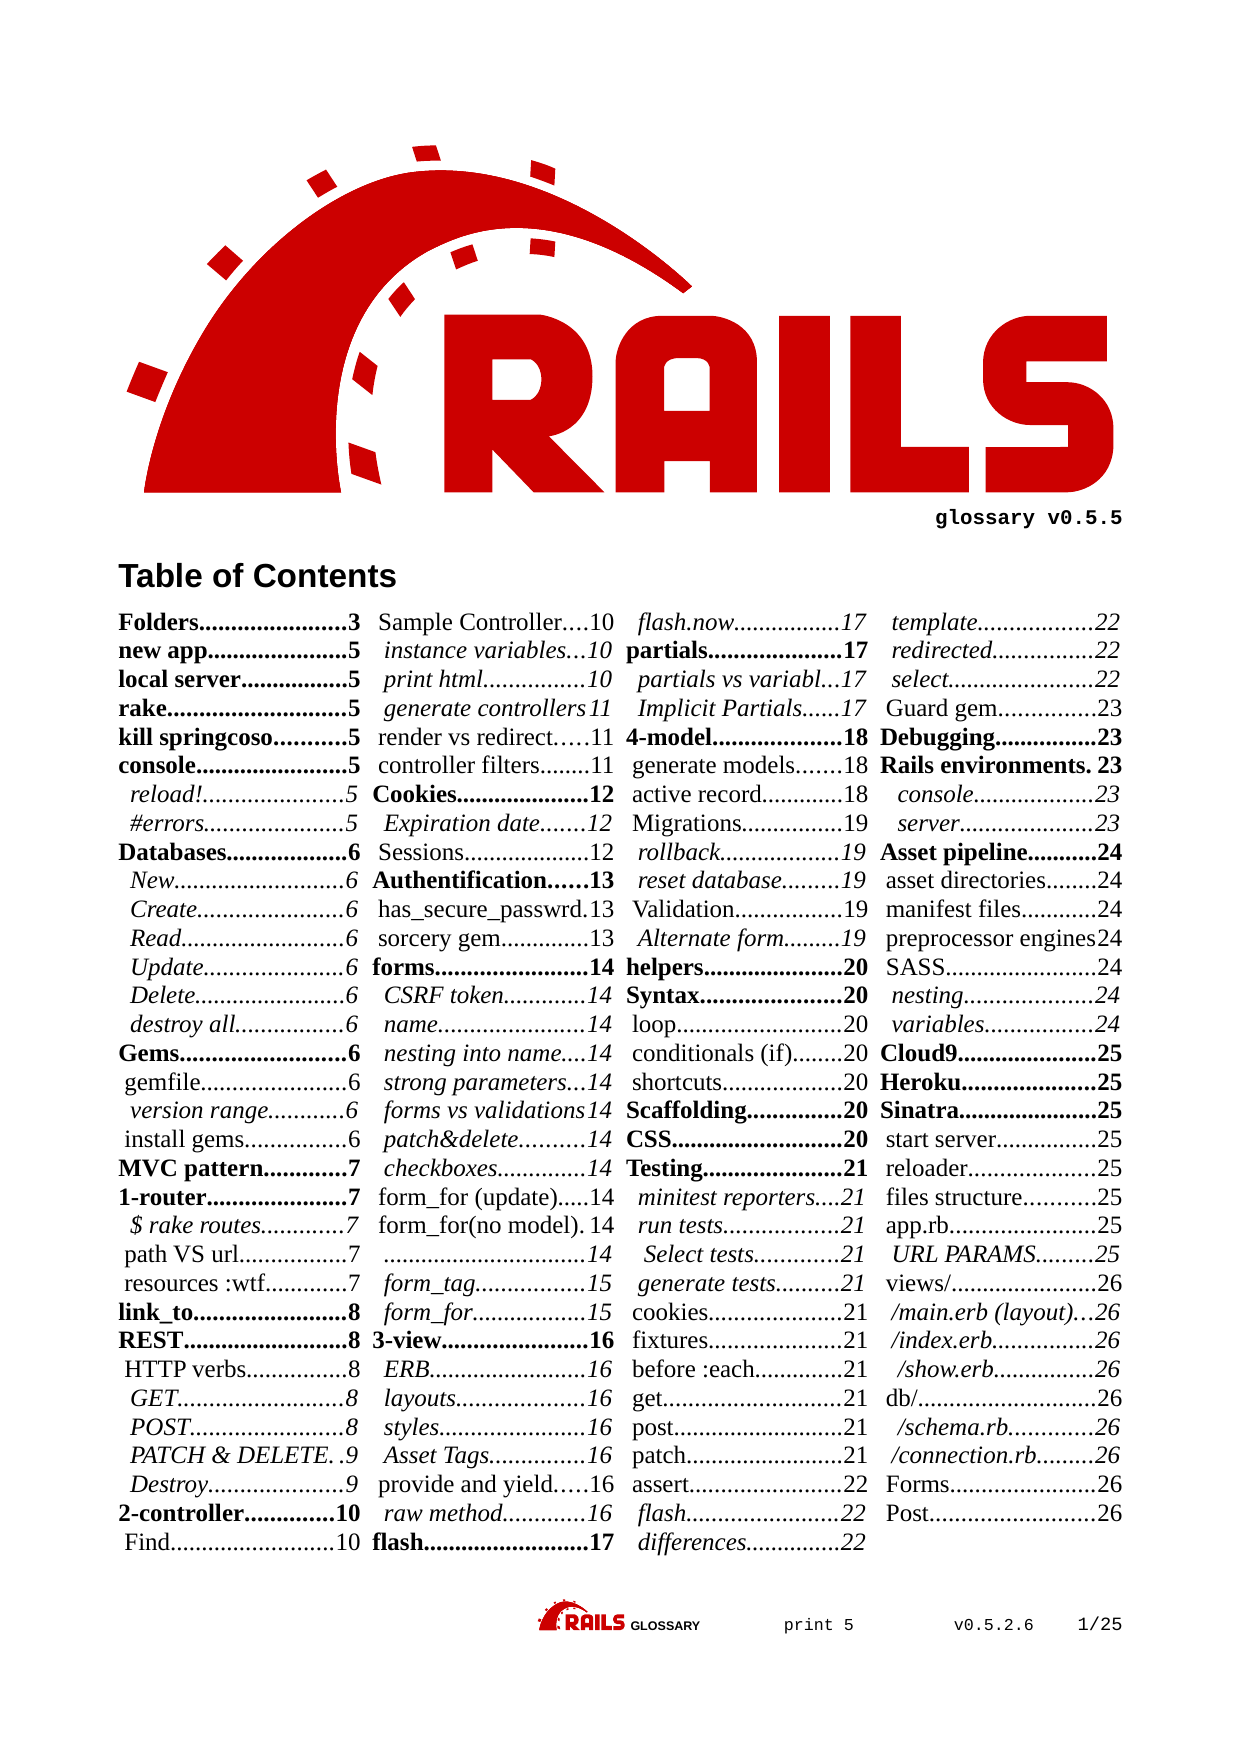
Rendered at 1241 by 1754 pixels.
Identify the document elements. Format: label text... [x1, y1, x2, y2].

text minitest reporters 21 [638, 1182, 868, 1210]
text Post 26 [886, 1498, 1122, 1527]
text loop 20 [632, 1009, 868, 1038]
text print html 10 [384, 664, 614, 693]
text get 21 [632, 1383, 868, 1412]
text #errors 5 [130, 808, 360, 837]
text ERB 16 [384, 1354, 614, 1383]
text /main.erb (layout) 26 [891, 1297, 1122, 1325]
text active record 18 [632, 779, 868, 808]
text assert 22 [632, 1469, 868, 1498]
text name 14 [384, 1009, 614, 1038]
text PATCH & DELETE 9 [130, 1440, 360, 1469]
text provide and yield 16 [378, 1469, 614, 1498]
text 1-router 7 [118, 1182, 360, 1210]
text controller filters 11 [378, 750, 614, 779]
text HTTP verbs 8 [124, 1354, 360, 1383]
text new app 5 [118, 635, 360, 664]
text render vs redirect 11 [378, 722, 614, 750]
text glossary v0.5.5 [118, 507, 1122, 531]
text redirected 22 [891, 635, 1122, 664]
text Expiration date 12 [384, 808, 614, 837]
text cookies 21 [632, 1297, 868, 1325]
text /schema.rb 26 [891, 1412, 1122, 1440]
text /index.erb 26 [891, 1325, 1122, 1354]
text Authentification 13 [372, 865, 614, 894]
text template 22 [891, 607, 1122, 635]
text layouts 16 [384, 1383, 614, 1412]
text Create 6 [130, 894, 360, 923]
text nesting 24 [891, 980, 1122, 1009]
text GET 8 [130, 1383, 360, 1412]
text Testing 21 [626, 1153, 868, 1182]
text Rails environments 23 [880, 750, 1122, 779]
text preprocessor engines 24 [886, 923, 1122, 952]
text 3-view 16 [372, 1325, 614, 1354]
text 2-controller 10 [118, 1498, 360, 1527]
text flash 22 [638, 1498, 868, 1527]
text CSRF token 14 [384, 980, 614, 1009]
text Gems 6 [118, 1038, 360, 1067]
text instance variables 10 [384, 635, 614, 664]
text reloader 25 [886, 1153, 1122, 1182]
text app.rb 25 [886, 1210, 1122, 1239]
text patch 21 [632, 1440, 868, 1469]
text 14 [384, 1239, 614, 1268]
text checkboxes 14 [384, 1153, 614, 1182]
text styles 16 [384, 1412, 614, 1440]
text views/ 26 [886, 1268, 1122, 1297]
text select 22 [891, 664, 1122, 693]
text install gems 6 [124, 1124, 360, 1153]
text post 21 [632, 1412, 868, 1440]
text conditionals (if) 20 [632, 1038, 868, 1067]
text patch&delete 14 [384, 1124, 614, 1153]
text generate controllers 11 [384, 693, 614, 722]
text rollback 19 [638, 837, 868, 865]
text reset database 19 [638, 865, 868, 894]
text manifest files 24 [886, 894, 1122, 923]
text local server 5 [118, 664, 360, 693]
text generate models 18 [632, 750, 868, 779]
text Delete 6 [130, 980, 360, 1009]
text console 5 [118, 750, 360, 779]
text Sample Controller 10 [378, 607, 614, 635]
text MVC pattern 7 [118, 1153, 360, 1182]
text nesting into name 14 [384, 1038, 614, 1067]
text Sessions 12 [378, 837, 614, 865]
text sorcery gem 13 [378, 923, 614, 952]
text console 23 [897, 779, 1122, 808]
text flash.now 17 [638, 607, 868, 635]
text /show.erb 26 [891, 1354, 1122, 1383]
text server 23 [897, 808, 1122, 837]
text New 6 [130, 865, 360, 894]
text resources :wtf 7 [124, 1268, 360, 1297]
text shortcuts 20 [632, 1067, 868, 1095]
text generate tests 21 [638, 1268, 868, 1297]
text forms 14 [372, 952, 614, 980]
text Scaffolding 20 [626, 1095, 868, 1124]
text kill springcoso 5 [118, 722, 360, 750]
text link_to 8 [118, 1297, 360, 1325]
text Debugging 23 [880, 722, 1122, 750]
subtitle Table of Contents [118, 556, 1122, 594]
text Sinatra 25 [880, 1095, 1122, 1124]
text db/ 26 [886, 1383, 1122, 1412]
text Databases 6 [118, 837, 360, 865]
text strong parameters 14 [384, 1067, 614, 1095]
text asset directories 24 [886, 865, 1122, 894]
text helpers 20 [626, 952, 868, 980]
text POST 8 [130, 1412, 360, 1440]
text Guard gem 23 [886, 693, 1122, 722]
text partials 17 [626, 635, 868, 664]
text partials vs variabl 17 [638, 664, 868, 693]
text run tests 21 [638, 1210, 868, 1239]
text Cookies 12 [372, 779, 614, 808]
text Update 6 [130, 952, 360, 980]
text flash 17 [372, 1527, 614, 1555]
text Syntax 20 [626, 980, 868, 1009]
text gemfile 6 [124, 1067, 360, 1095]
text Read 6 [130, 923, 360, 952]
text files structure 25 [886, 1182, 1122, 1210]
text differences 22 [638, 1527, 868, 1555]
text rake 5 [118, 693, 360, 722]
text start server 25 [886, 1124, 1122, 1153]
text $ rake routes 7 [130, 1210, 360, 1239]
text Alternate form 19 [638, 923, 868, 952]
text variables 24 [891, 1009, 1122, 1038]
text 4-model 18 [626, 722, 868, 750]
text forms vs validations 14 [384, 1095, 614, 1124]
text Heroku 25 [880, 1067, 1122, 1095]
text REST 8 [118, 1325, 360, 1354]
text form_for(no model) 14 [378, 1210, 614, 1239]
text path VS url 7 [124, 1239, 360, 1268]
text Cloud9 25 [880, 1038, 1122, 1067]
text Migrations 19 [632, 808, 868, 837]
text Forms 26 [886, 1469, 1122, 1498]
text raw method 16 [384, 1498, 614, 1527]
text Destroy 9 [130, 1469, 360, 1498]
text Select tests 21 [643, 1239, 868, 1268]
text form_for 15 [384, 1297, 614, 1325]
text SASS 24 [886, 952, 1122, 980]
text Asset Tags 16 [384, 1440, 614, 1469]
text before :each 21 [632, 1354, 868, 1383]
text fixtures 21 [632, 1325, 868, 1354]
text destroy all 6 [130, 1009, 360, 1038]
text Validation 19 [632, 894, 868, 923]
text version range 6 [130, 1095, 360, 1124]
text /connection.rb 26 [891, 1440, 1122, 1469]
text reload! 5 [130, 779, 360, 808]
text CSS 20 [626, 1124, 868, 1153]
text form_tag 15 [384, 1268, 614, 1297]
text URL PARAMS 25 [891, 1239, 1122, 1268]
text has_secure_passwrd 13 [378, 894, 614, 923]
text Folders 3 [118, 607, 360, 635]
text Asset pipeline 24 [880, 837, 1122, 865]
text Implicit Partials 17 [638, 693, 868, 722]
text Find 10 [124, 1527, 360, 1555]
text form_for (update) 14 [378, 1182, 614, 1210]
